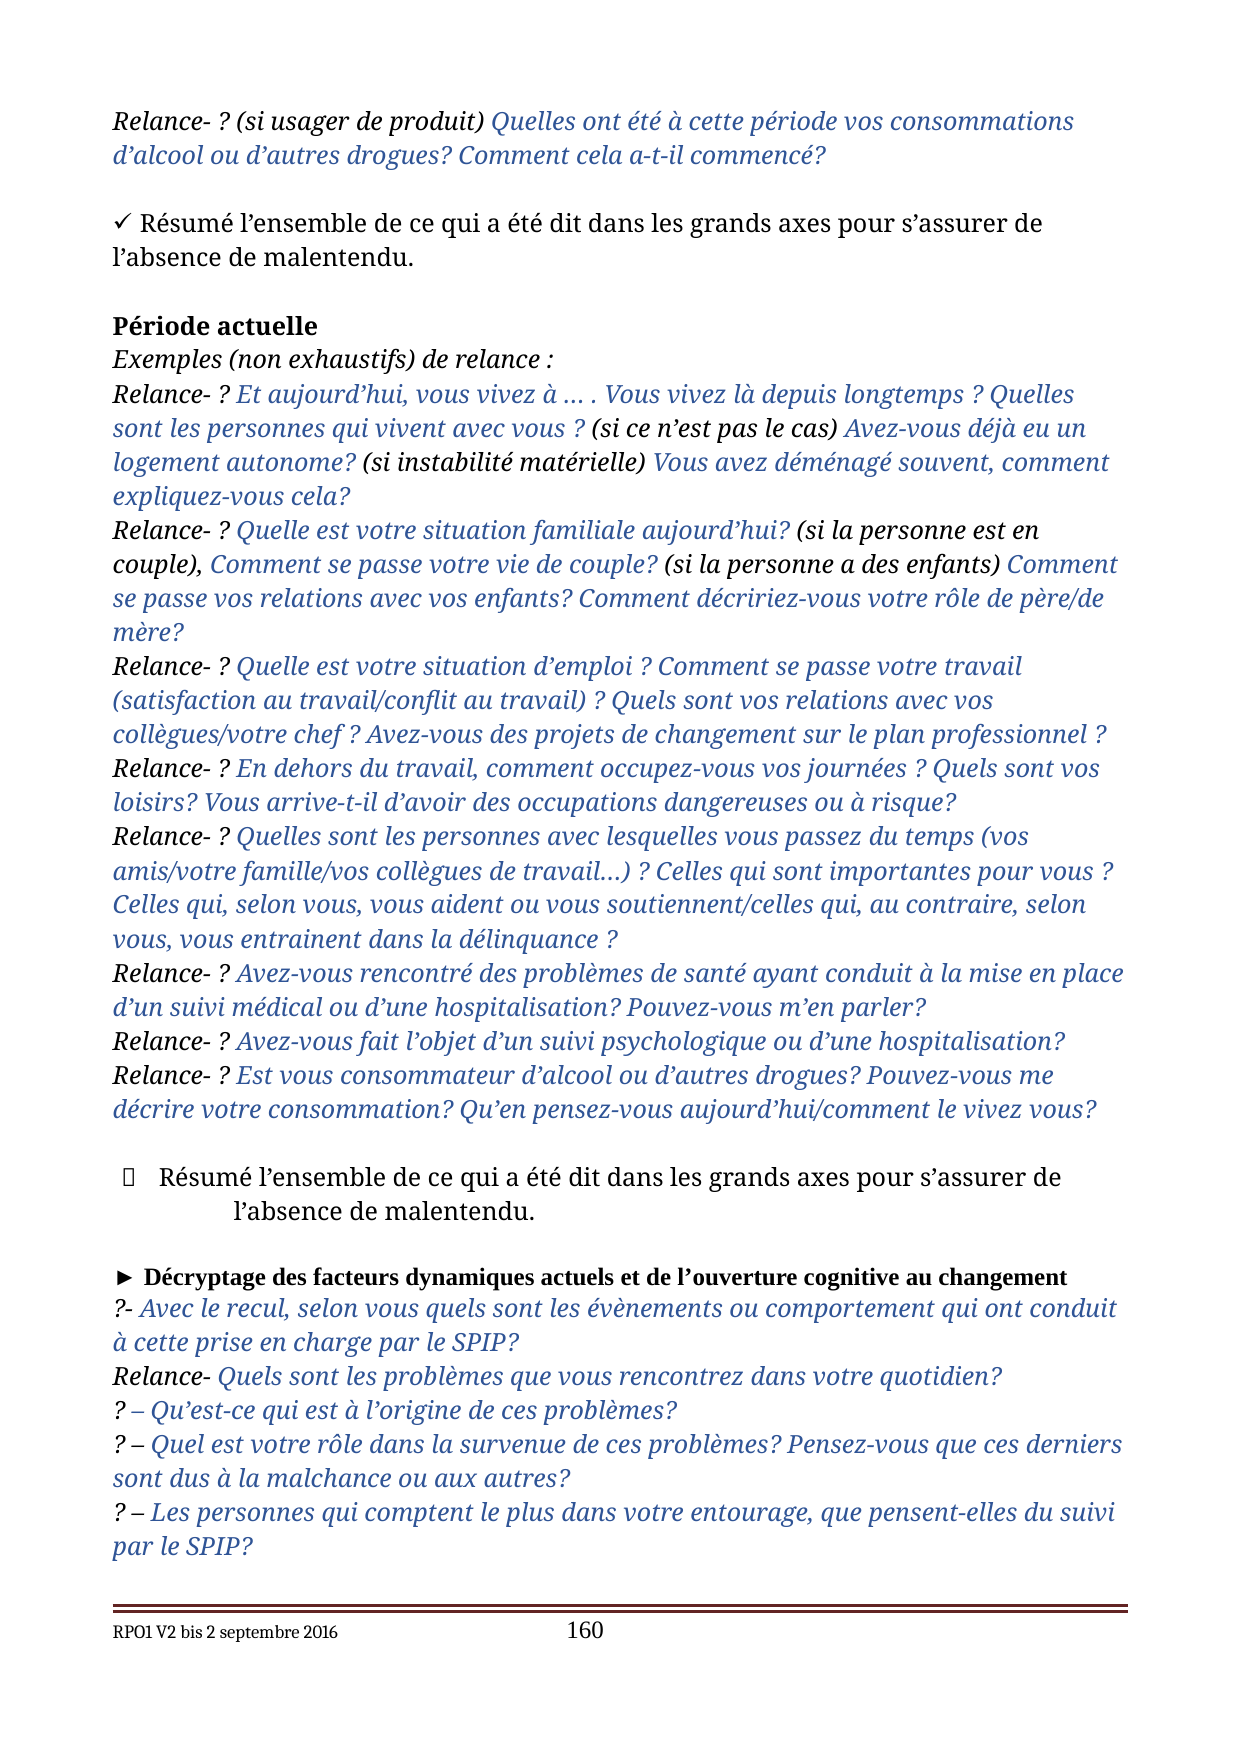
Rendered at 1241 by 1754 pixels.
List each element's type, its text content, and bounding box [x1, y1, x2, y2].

text Relance- ? Quelle est votre situation familiale aujourd’hui? (si la personne est en couple), Comment se passe votre vie de couple? (si la personne a des enfants) Comment se passe vos relations avec vos enfants? Comment décririez-vous votre rôle de père/de mère? [112, 512, 1128, 649]
text Relance- ? Avez-vous fait l’objet d’un suivi psychologique ou d’une hospitalisation? [112, 1023, 1128, 1057]
text ?- Avec le recul, selon vous quels sont les évènements ou comportement qui ont conduit à cette prise en charge par le SPIP? [112, 1291, 1128, 1359]
text Période actuelle [112, 308, 1128, 342]
text ► Décryptage des facteurs dynamiques actuels et de l’ouverture cognitive au changement [112, 1262, 1128, 1291]
text Relance- ? Quelle est votre situation d’emploi ? Comment se passe votre travail (satisfaction au travail/conflit au travail) ? Quels sont vos relations avec vos collègues/votre chef ? Avez-vous des projets de changement sur le plan professionnel ? [112, 649, 1128, 751]
list Résumé l’ensemble de ce qui a été dit dans les grands axes pour s’assurer de l’absence de malentendu. [121, 1160, 1128, 1228]
text Exemples (non exhaustifs) de relance : [112, 342, 1128, 376]
text Relance- Quels sont les problèmes que vous rencontrez dans votre quotidien? [112, 1359, 1128, 1393]
text Relance- ? Et aujourd’hui, vous vivez à … . Vous vivez là depuis longtemps ? Quelles sont les personnes qui vivent avec vous ? (si ce n’est pas le cas) Avez-vous déjà eu un logement autonome? (si instabilité matérielle) Vous avez déménagé souvent, comment expliquez-vous cela? [112, 376, 1128, 512]
text Relance- ? En dehors du travail, comment occupez-vous vos journées ? Quels sont vos loisirs? Vous arrive-t-il d’avoir des occupations dangereuses ou à risque? [112, 751, 1128, 819]
text Relance- ? (si usager de produit) Quelles ont été à cette période vos consommations d’alcool ou d’autres drogues? Comment cela a-t-il commencé? [112, 104, 1128, 172]
text ? – Qu’est-ce qui est à l’origine de ces problèmes? [112, 1393, 1128, 1427]
text Relance- ? Quelles sont les personnes avec lesquelles vous passez du temps (vos amis/votre famille/vos collègues de travail…) ? Celles qui sont importantes pour vous ? Celles qui, selon vous, vous aident ou vous soutiennent/celles qui, au contraire, selon vous, vous entrainent dans la délinquance ? [112, 819, 1128, 955]
text ? – Les personnes qui comptent le plus dans votre entourage, que pensent-elles du suivi par le SPIP? [112, 1495, 1128, 1563]
text Relance- ? Est vous consommateur d’alcool ou d’autres drogues? Pouvez-vous me décrire votre consommation? Qu’en pensez-vous aujourd’hui/comment le vivez vous? [112, 1057, 1128, 1126]
text  Résumé l’ensemble de ce qui a été dit dans les grands axes pour s’assurer de l’absence de malentendu. [112, 206, 1128, 274]
text Relance- ? Avez-vous rencontré des problèmes de santé ayant conduit à la mise en place d’un suivi médical ou d’une hospitalisation? Pouvez-vous m’en parler? [112, 955, 1128, 1023]
text ? – Quel est votre rôle dans la survenue de ces problèmes? Pensez-vous que ces derniers sont dus à la malchance ou aux autres? [112, 1427, 1128, 1495]
